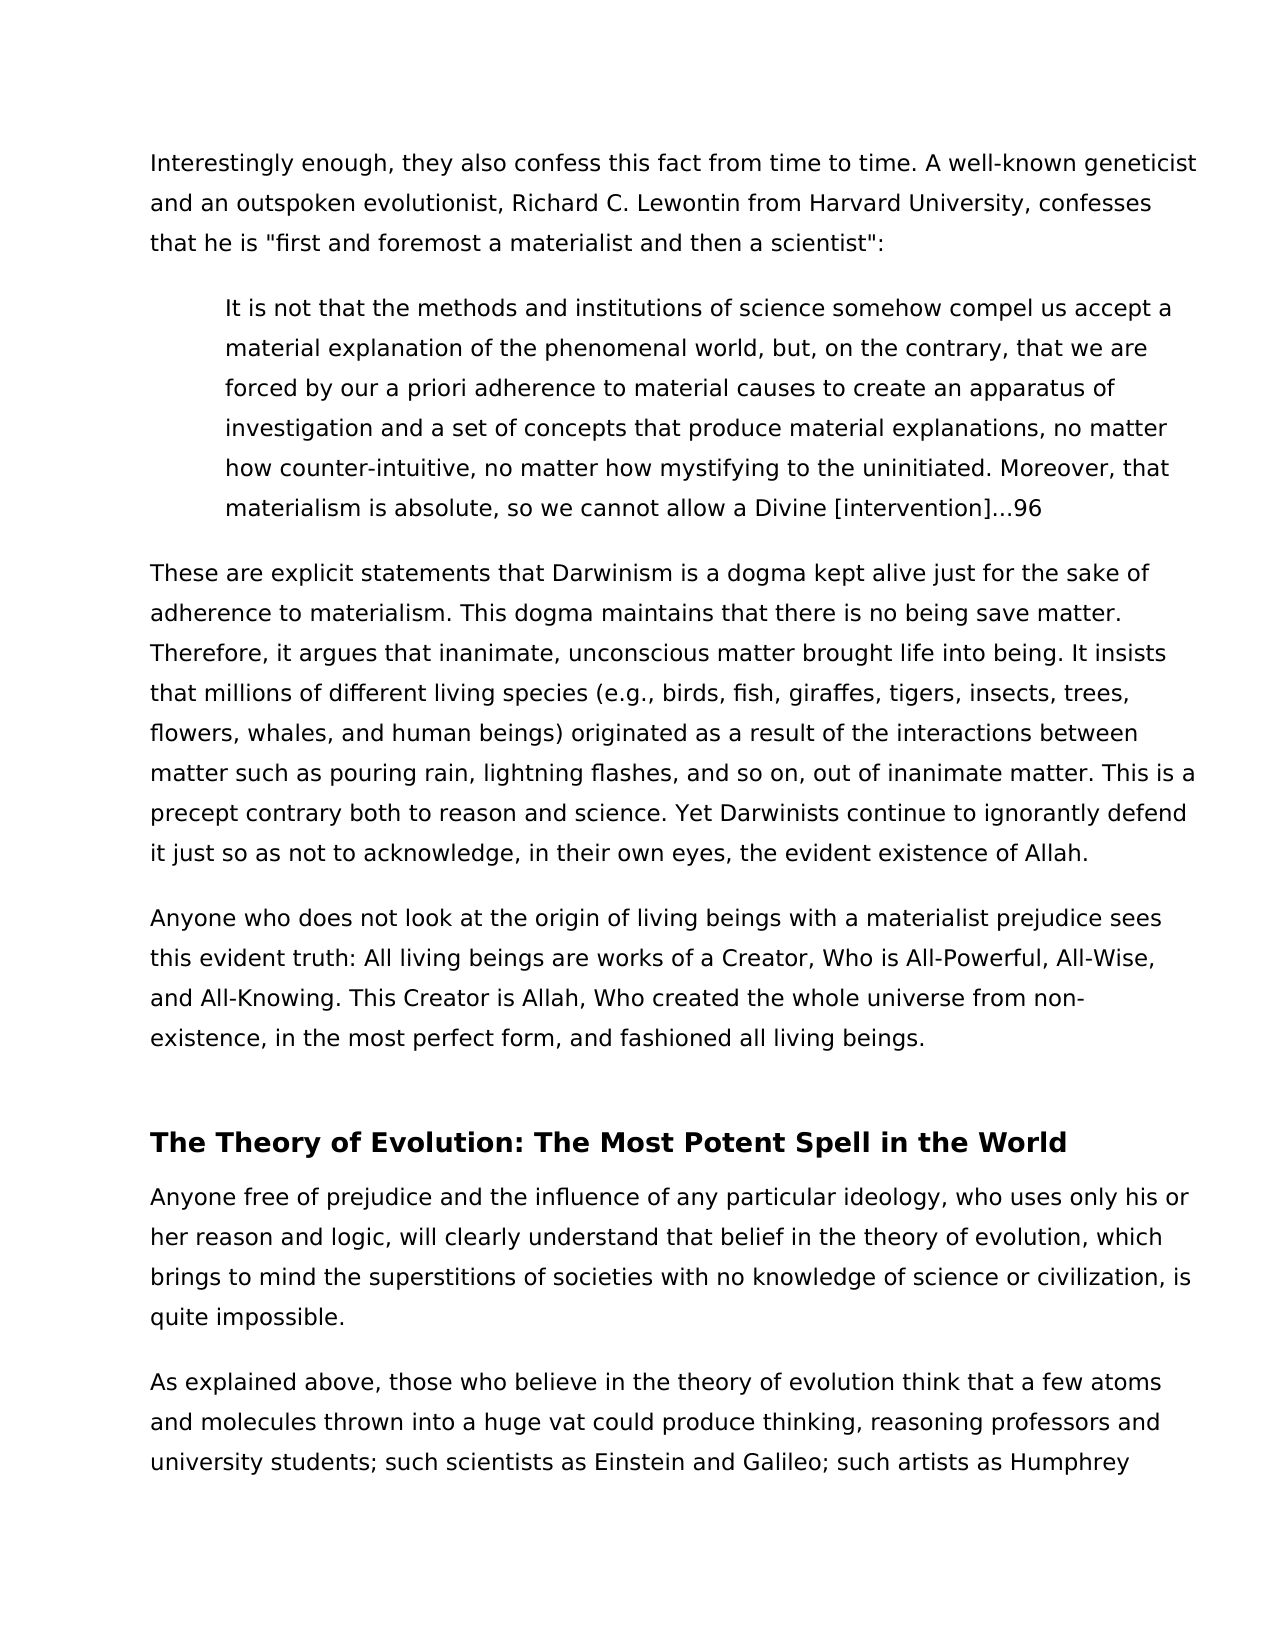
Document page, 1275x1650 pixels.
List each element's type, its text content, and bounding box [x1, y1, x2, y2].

subtitle The Theory of Evolution: The Most Potent Spell in the World [150, 1127, 1200, 1159]
text Anyone free of prejudice and the influence of any particular ideology, who uses only his or her reason and logic, will clearly understand that belief in the theory of evolution, which brings to mind the superstitions of societies with no knowledge of science or civilization, is quite impossible. [150, 1184, 1200, 1331]
text Interestingly enough, they also confess this fact from time to time. A well-known geneticist and an outspoken evolutionist, Richard C. Lewontin from Harvard University, confesses that he is "first and foremost a materialist and then a scientist": [150, 150, 1200, 257]
text As explained above, those who believe in the theory of evolution think that a few atoms and molecules thrown into a huge vat could produce thinking, reasoning professors and university students; such scientists as Einstein and Galileo; such artists as Humphrey [150, 1369, 1200, 1476]
text Anyone who does not look at the origin of living beings with a materialist prejudice sees this evident truth: All living beings are works of a Creator, Who is All-Powerful, All-Wise, and All-Knowing. This Creator is Allah, Who created the whole universe from non-existence, in the most perfect form, and fashioned all living beings. [150, 905, 1200, 1052]
text It is not that the methods and institutions of science somehow compel us accept a material explanation of the phenomenal world, but, on the contrary, that we are forced by our a priori adherence to material causes to create an apparatus of investigation and a set of concepts that produce material explanations, no matter how counter-intuitive, no matter how mystifying to the uninitiated. Moreover, that materialism is absolute, so we cannot allow a Divine [intervention]...96 [225, 295, 1200, 522]
text These are explicit statements that Darwinism is a dogma kept alive just for the sake of adherence to materialism. This dogma maintains that there is no being save matter. Therefore, it argues that inanimate, unconscious matter brought life into being. It insists that millions of different living species (e.g., birds, fish, giraffes, tigers, insects, trees, flowers, whales, and human beings) originated as a result of the interactions between matter such as pouring rain, lightning flashes, and so on, out of inanimate matter. This is a precept contrary both to reason and science. Yet Darwinists continue to ignorantly defend it just so as not to acknowledge, in their own eyes, the evident existence of Allah. [150, 560, 1200, 867]
